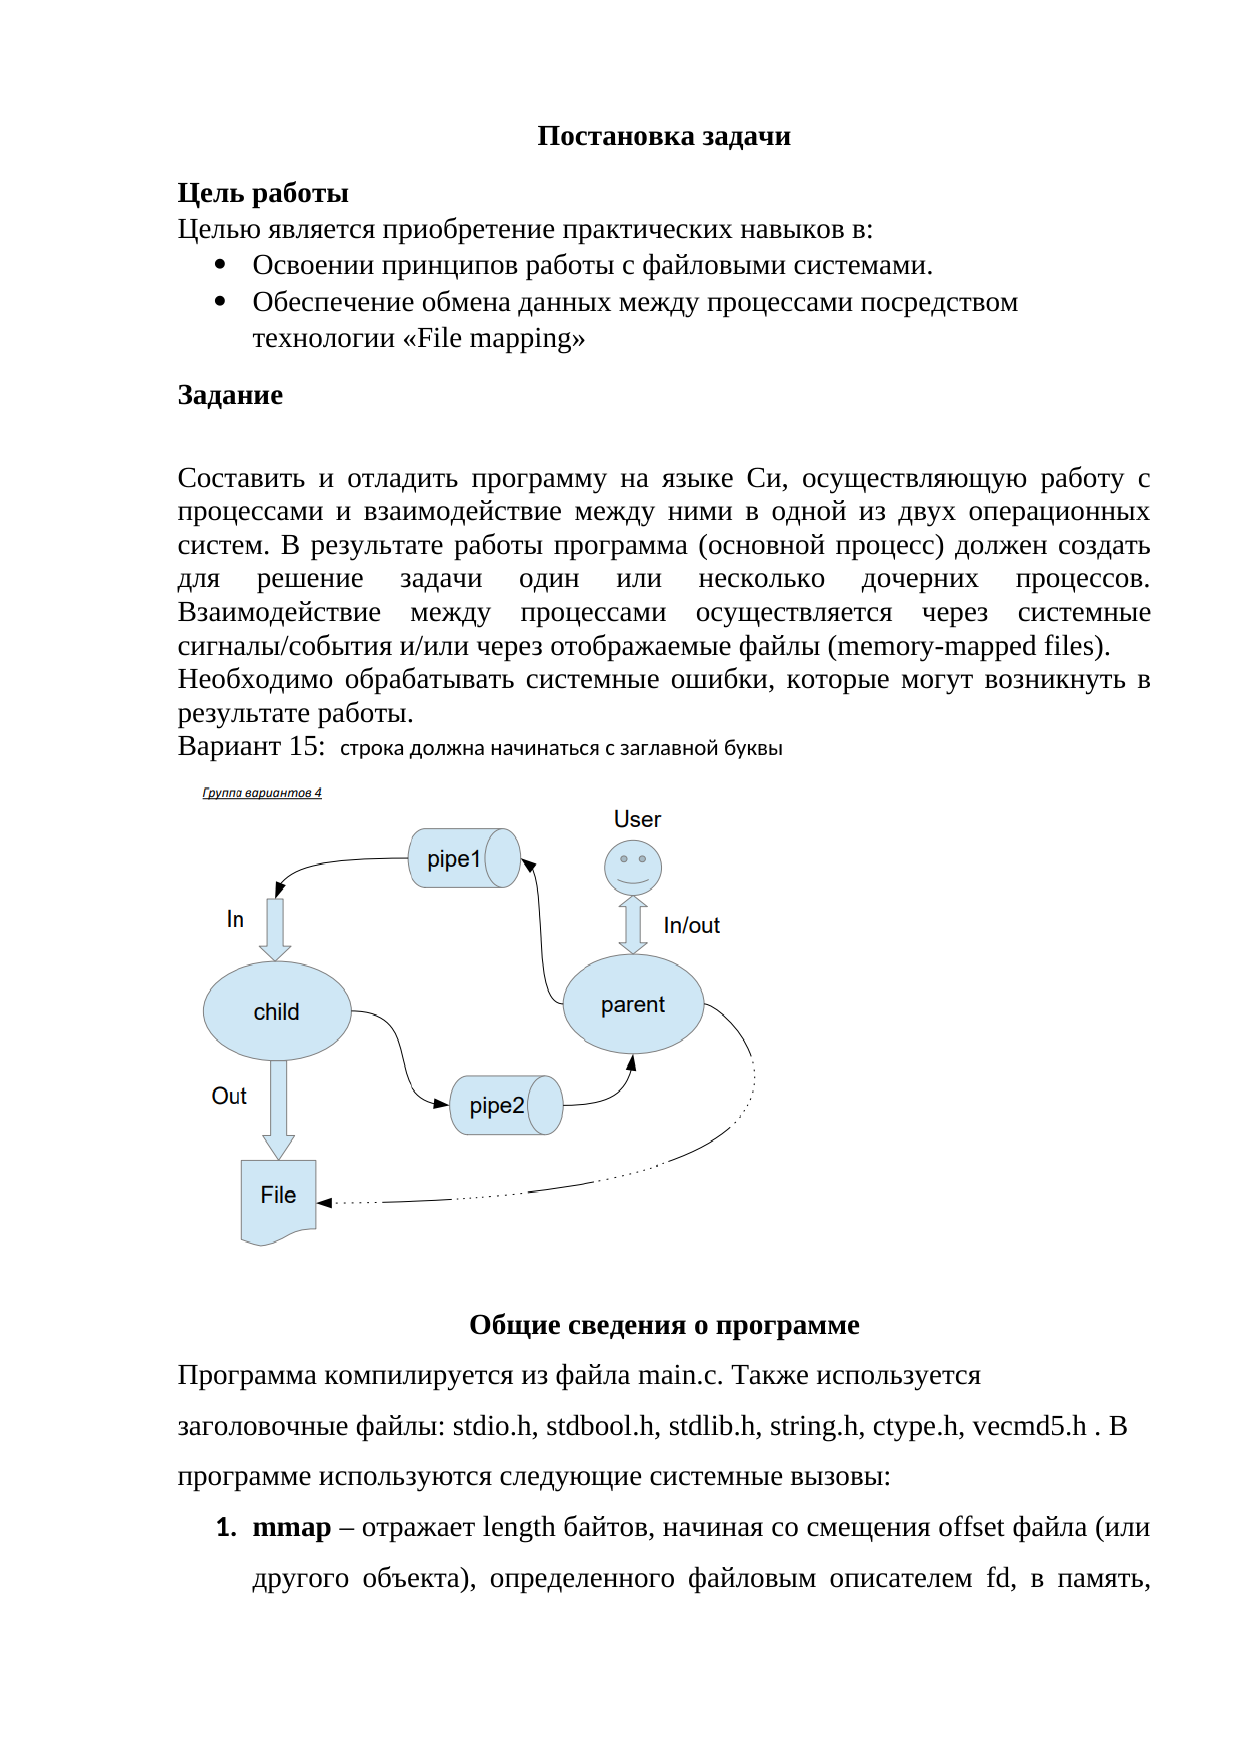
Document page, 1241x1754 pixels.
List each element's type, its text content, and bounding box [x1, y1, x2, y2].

text Общие сведения о программе [177, 1307, 1152, 1341]
text Программа компилируется из файла main.c. Также используется заголовочные файлы: stdio.h, stdbool.h, stdlib.h, string.h, ctype.h, vecmd5.h . В программе используются следующие системные вызовы: [177, 1357, 1152, 1491]
text Вариант 15: строка должна начинаться с заглавной буквы [177, 728, 1152, 762]
picture [409, 780, 792, 1252]
text Необходимо обрабатывать системные ошибки, которые могут возникнуть в результате работы. [177, 661, 1152, 728]
list mmap – отражает length байтов, начиная со смещения offset файла (или другого объекта), определенного файловым описателем fd, в память, [215, 1508, 1152, 1594]
list Обеспечение обмена данных между процессами посредством технологии «File mapping» [215, 284, 1152, 353]
text Составить и отладить программу на языке Си, осуществляющую работу с процессами и взаимодействие между ними в одной из двух операционных систем. В результате работы программа (основной процесс) должен создать для решение задачи один или несколько дочерних процессов. Взаимодействие между процессами осуществляется через системные сигналы/события и/или через отображаемые файлы (memory-mapped files). [177, 460, 1152, 661]
text Целью является приобретение практических навыков в: [177, 211, 1152, 245]
text Постановка задачи [177, 118, 1152, 152]
list Освоении принципов работы с файловыми системами. [215, 247, 1152, 281]
subtitle Цель работы [177, 175, 1152, 209]
subtitle Задание [177, 377, 1152, 410]
